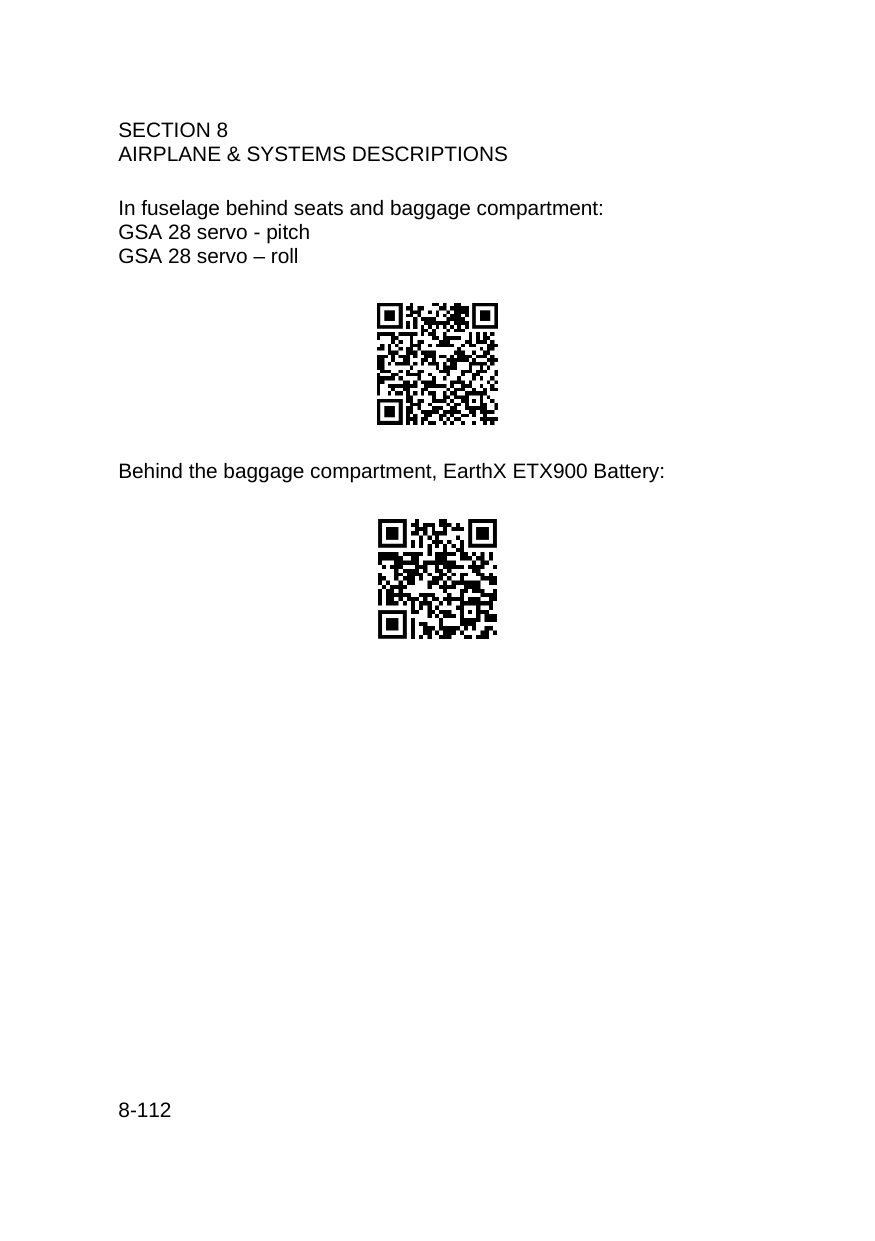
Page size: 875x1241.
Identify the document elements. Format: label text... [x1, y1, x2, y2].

picture [365, 507, 509, 651]
text GSA 28 servo – roll [118, 244, 756, 268]
text GSA 28 servo - pitch [118, 220, 756, 244]
text Behind the baggage compartment, EarthX ETX900 Battery: [118, 459, 756, 483]
picture [365, 291, 509, 436]
text In fuselage behind seats and baggage compartment: [118, 196, 756, 220]
